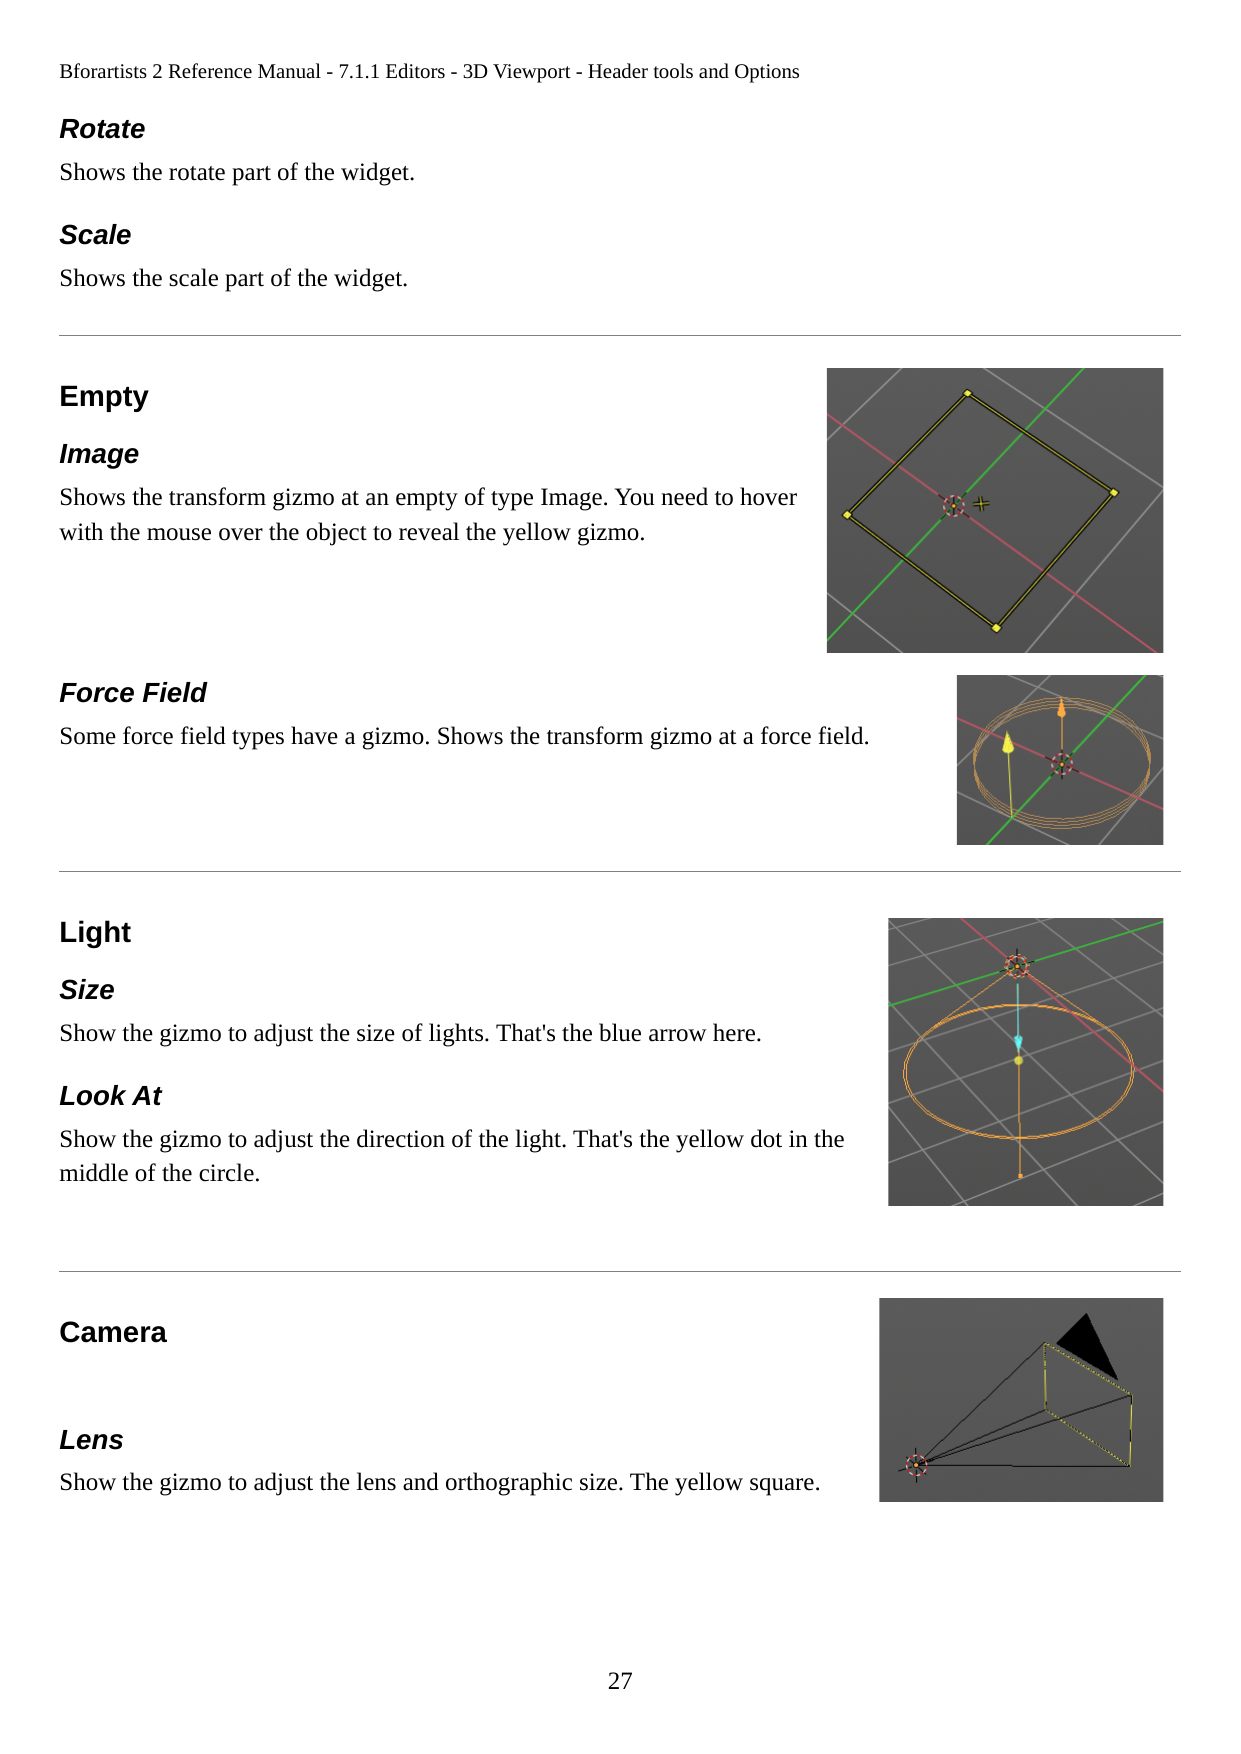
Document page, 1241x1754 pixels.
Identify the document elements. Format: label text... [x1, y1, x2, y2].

subtitle [1164, 1079, 1181, 1111]
subtitle Rotate [59, 113, 1181, 144]
subtitle Light [59, 915, 1181, 949]
subtitle [1164, 974, 1181, 1006]
picture [879, 1298, 1164, 1502]
subtitle [1164, 379, 1181, 413]
subtitle Look At [59, 1079, 888, 1111]
text Shows the rotate part of the widget. [59, 157, 1181, 186]
picture [826, 368, 1164, 653]
subtitle [1164, 438, 1181, 470]
subtitle Empty [59, 379, 826, 413]
subtitle [1164, 676, 1181, 708]
subtitle [1164, 1423, 1181, 1455]
text Show the gizmo to adjust the direction of the light. That's the yellow dot in the middle of the circle. [59, 1124, 888, 1187]
subtitle Camera [59, 1315, 879, 1349]
subtitle Image [59, 438, 826, 470]
subtitle Lens [59, 1423, 879, 1455]
text Show the gizmo to adjust the size of lights. That's the blue arrow here. [59, 1018, 888, 1047]
text Shows the transform gizmo at an empty of type Image. You need to hover with the mouse over the object to reveal the yellow gizmo. [59, 482, 826, 546]
subtitle Scale [59, 218, 1181, 250]
text Shows the scale part of the widget. [59, 263, 1181, 292]
subtitle [1164, 1315, 1181, 1349]
subtitle Size [59, 974, 888, 1006]
picture [956, 675, 1164, 845]
picture [888, 918, 1164, 1206]
text Show the gizmo to adjust the lens and orthographic size. The yellow square. [59, 1467, 879, 1496]
text Some force field types have a gizmo. Shows the transform gizmo at a force field. [59, 721, 956, 749]
subtitle Force Field [59, 676, 956, 708]
